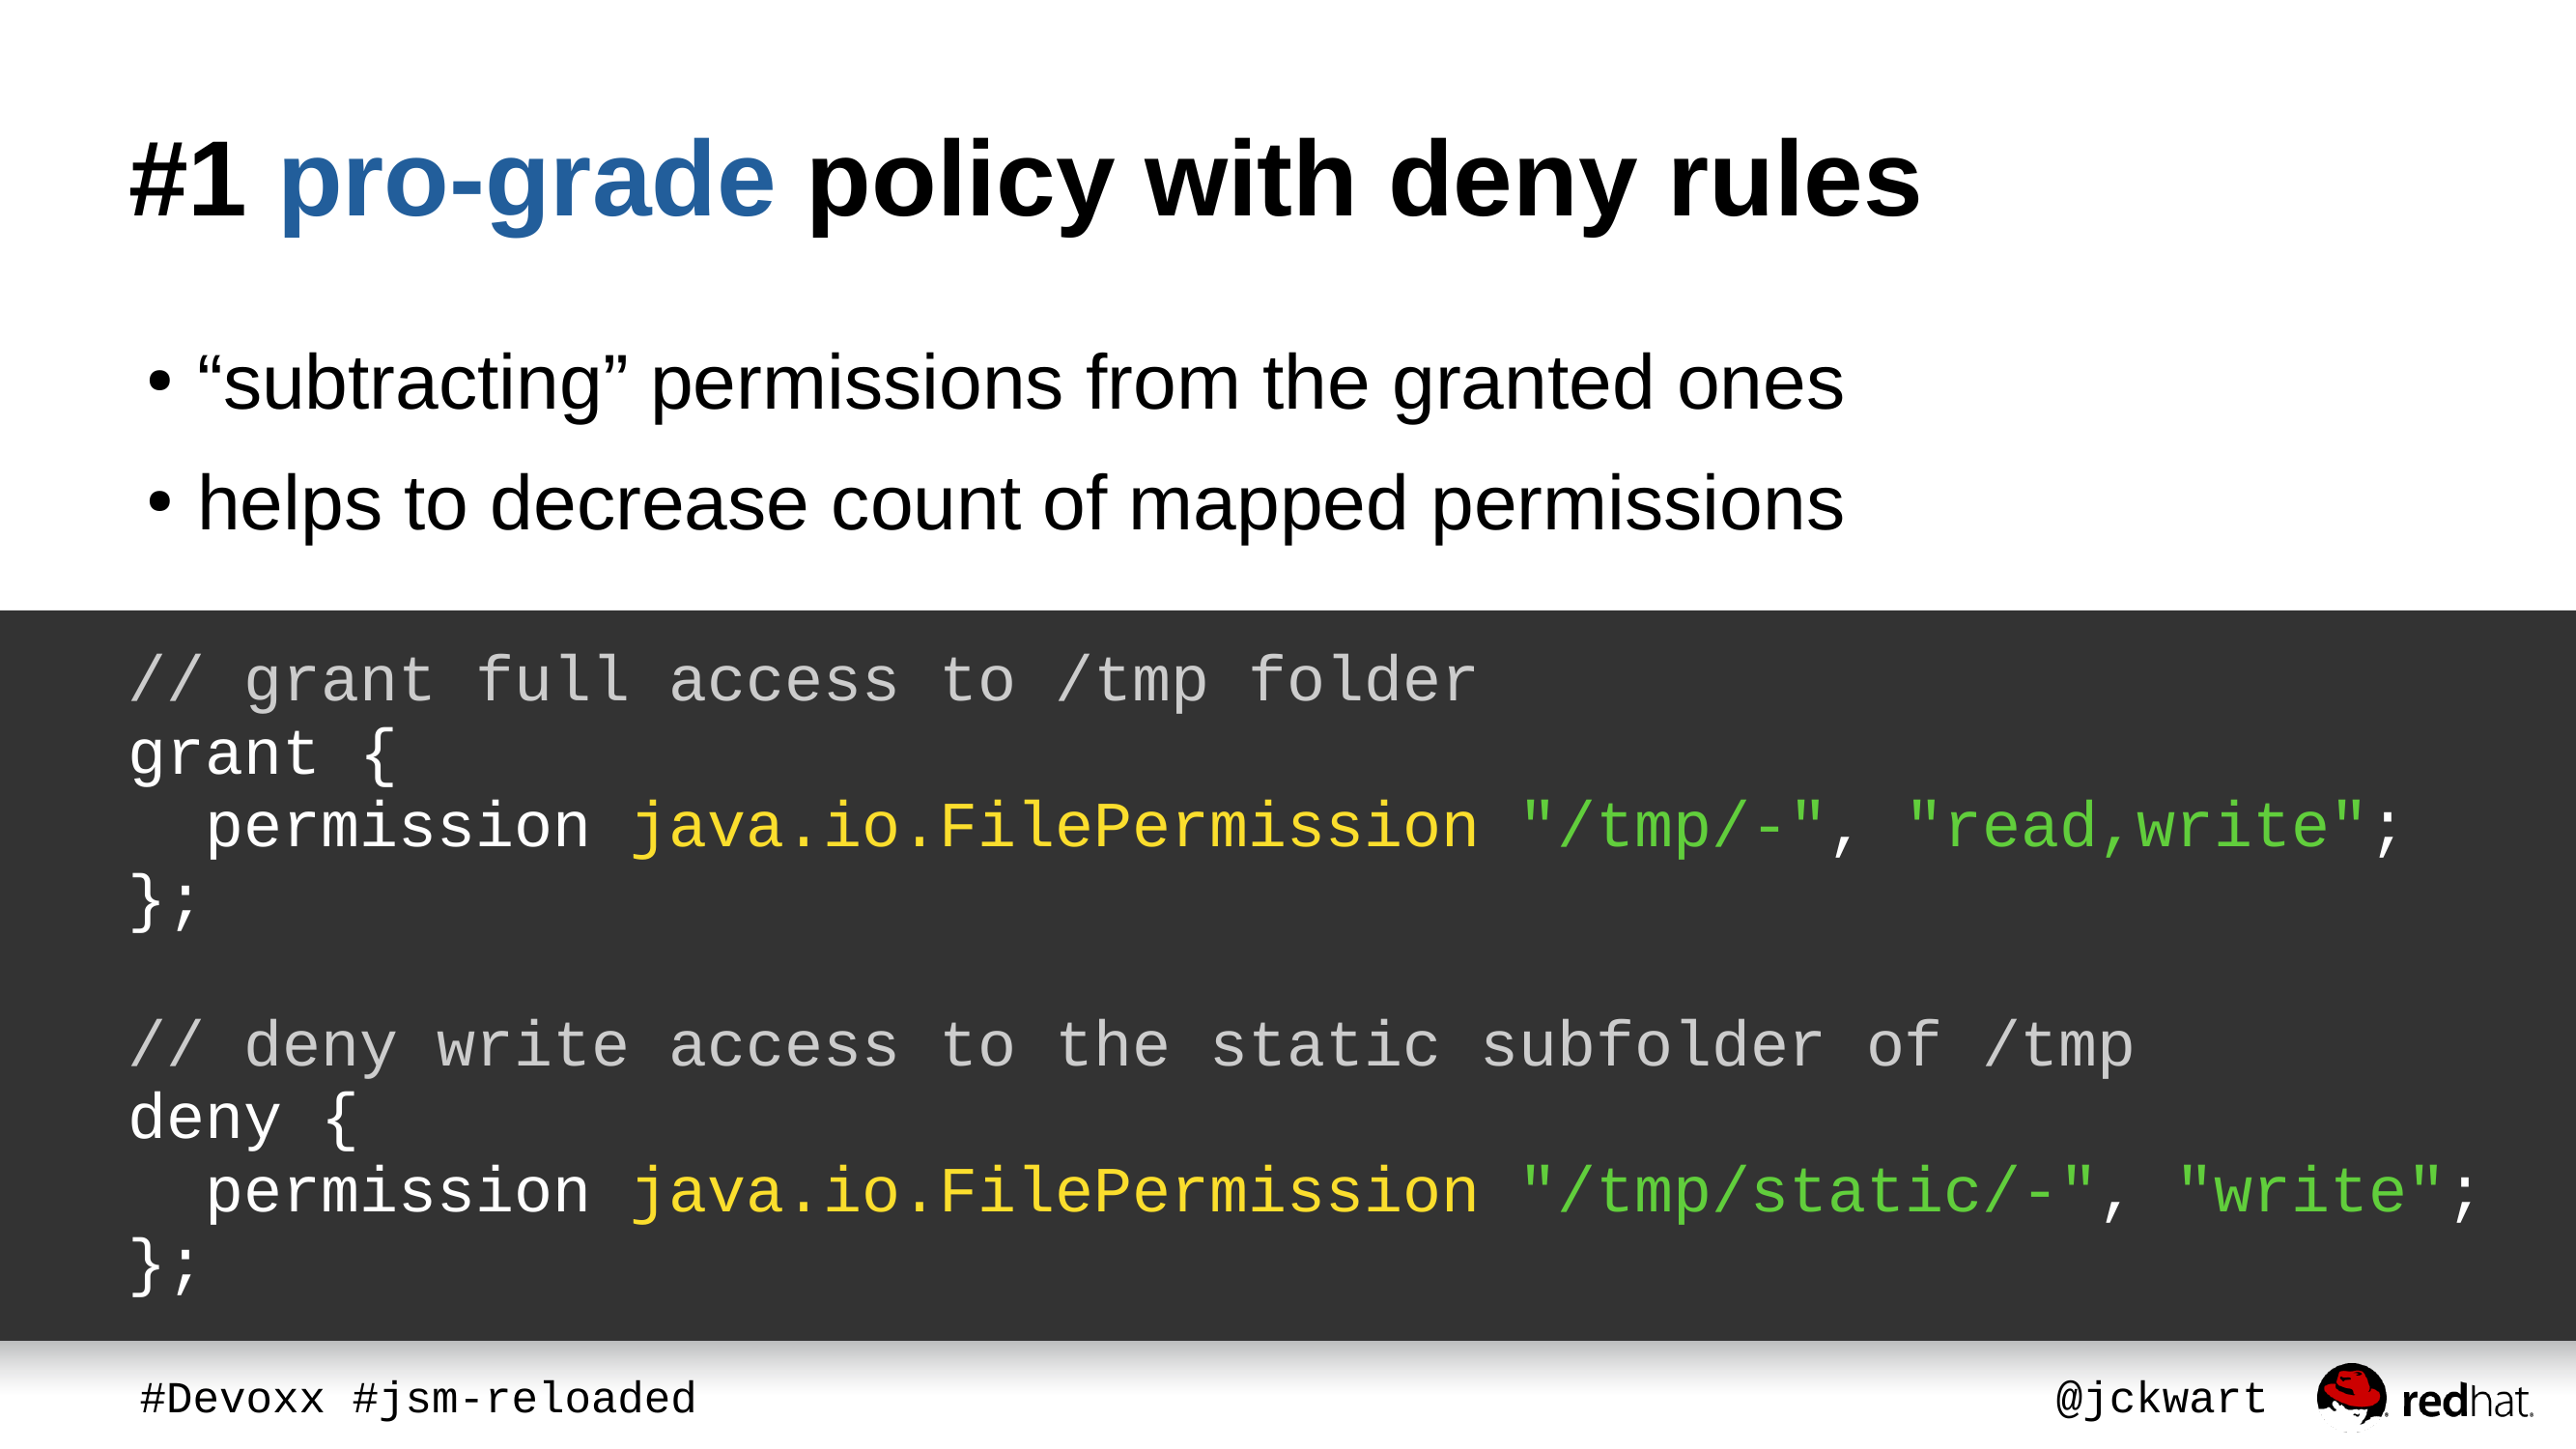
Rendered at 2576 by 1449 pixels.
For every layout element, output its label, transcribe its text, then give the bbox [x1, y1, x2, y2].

title #1 pro-grade policy with deny rules [128, 57, 2448, 300]
text_box // grant full access to /tmp folder grant { permission java.io.FilePermission "/tmp/-", "read,write"; }; // deny write access to the static subfolder of /tmp deny { permission java.io.FilePermission "/tmp/static/-", "write"; }; [0, 610, 2576, 1341]
list “subtracting” permissions from the granted ones helps to decrease count of mapped permissions [128, 338, 2448, 1179]
picture [0, 1341, 2576, 1445]
